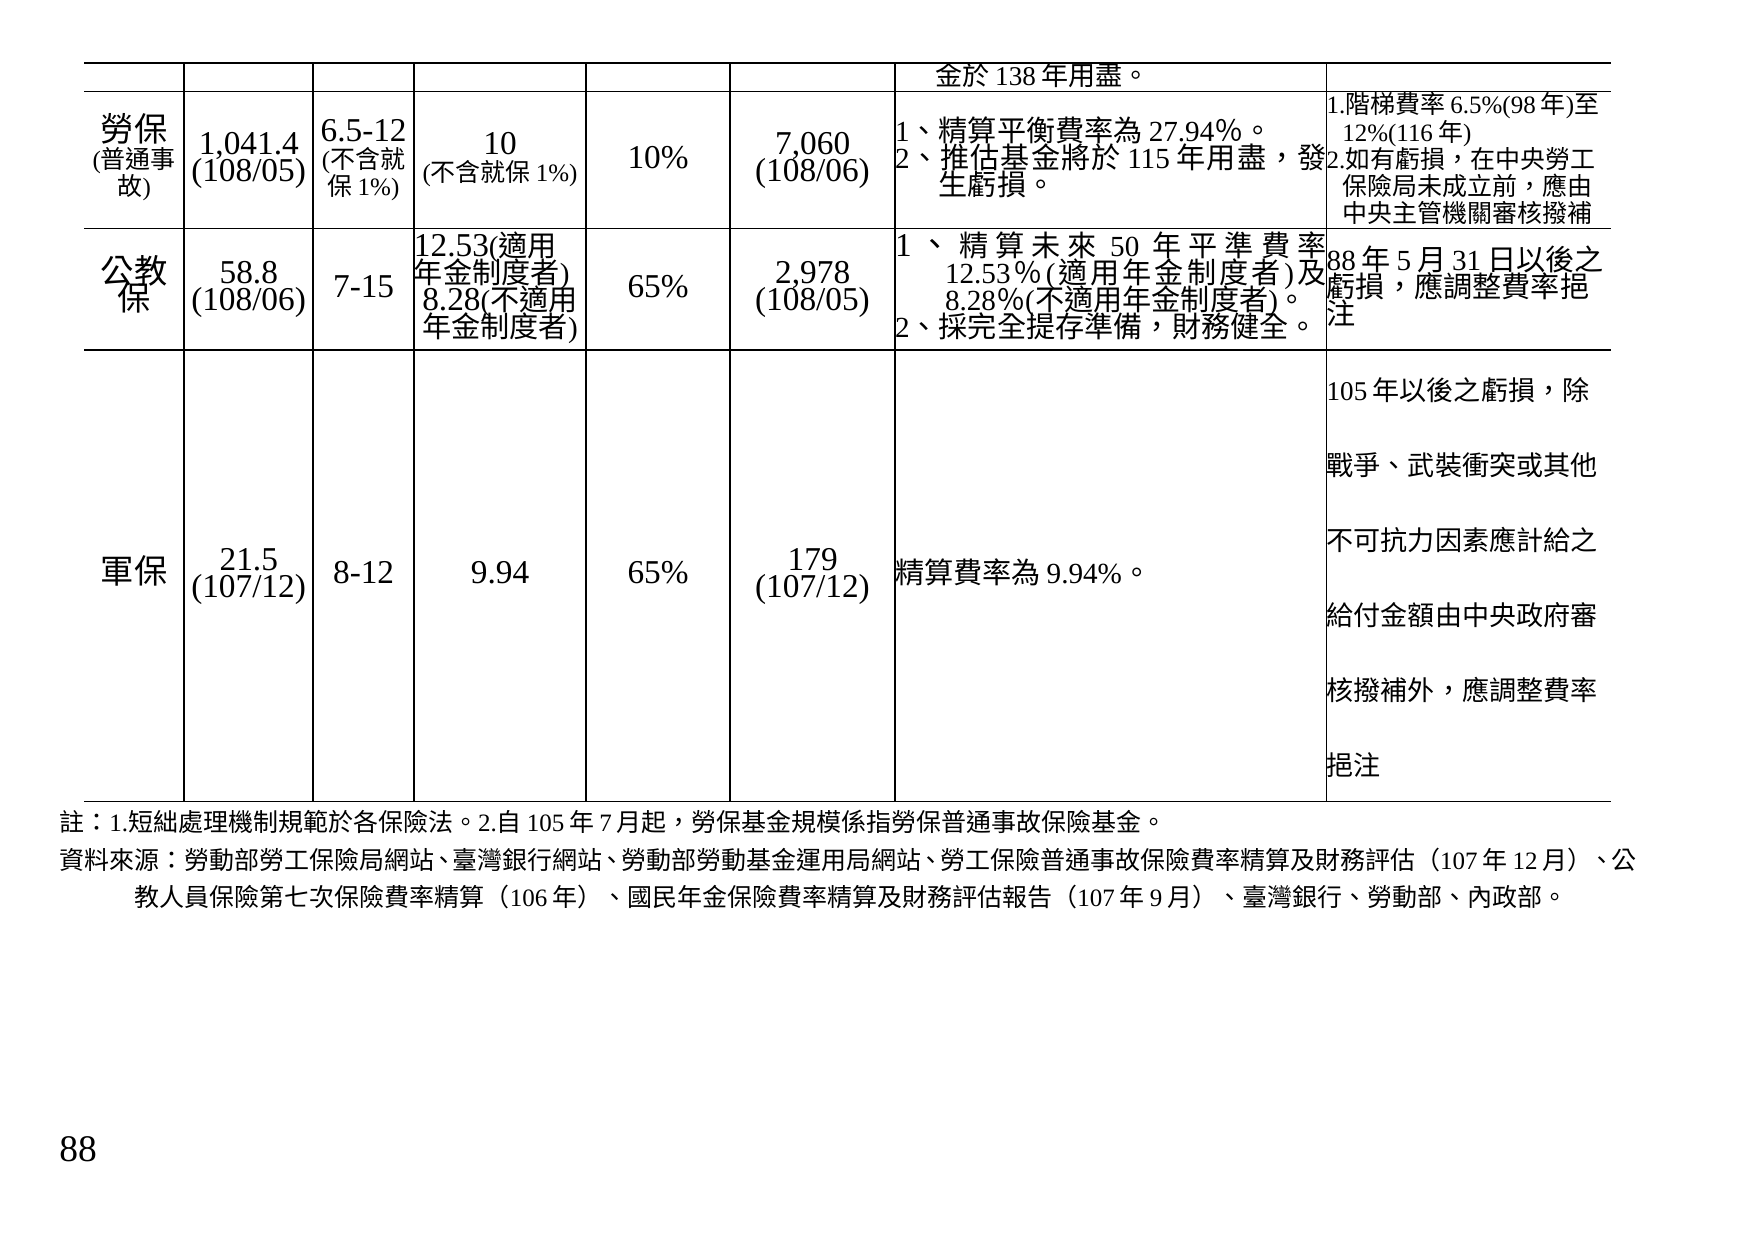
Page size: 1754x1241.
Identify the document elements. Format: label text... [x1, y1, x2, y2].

table_cell 88年5月31日以後之虧損，應調整費率挹注 [1327, 229, 1611, 349]
table_cell [314, 64, 413, 91]
table_cell 105年以後之虧損，除戰爭、武裝衝突或其他不可抗力因素應計給之給付金額由中央政府審核撥補外，應調整費率挹注 [1327, 351, 1611, 801]
table_cell 軍保 [84, 351, 183, 801]
table_cell [84, 64, 183, 91]
table_cell 8-12 [314, 351, 413, 801]
table_cell 7-15 [314, 229, 413, 349]
table_cell 9.94 [415, 351, 585, 801]
table_cell 58.8 (108/06) [185, 229, 312, 349]
table_cell 6.5-12 (不含就保1%) [314, 92, 413, 228]
table_cell 1.階梯費率6.5%(98年)至12%(116年) 2.如有虧損，在中央勞工保險局未成立前，應由中央主管機關審核撥補 [1327, 92, 1611, 228]
table_cell 10 (不含就保1%) [415, 92, 585, 228]
table_cell [415, 64, 585, 91]
table_cell 精算費率為9.94%。 [896, 351, 1326, 801]
table_cell [731, 64, 894, 91]
table_cell 21.5 (107/12) [185, 351, 312, 801]
table_cell 12.53(適用年金制度者) 8.28(不適用年金制度者) [415, 229, 585, 349]
table_cell 65% [587, 351, 729, 801]
text 資料來源：勞動部勞工保險局網站、臺灣銀行網站、勞動部勞動基金運用局網站、勞工保險普通事故保險費率精算及財務評估（107年12月）、公教人員保險第七次保險費率精算（106年）、國民年金保險費率精算及財務評估報告（107年9月）、臺灣銀行、勞動部、內政部。 [59, 840, 1636, 915]
table_cell 1、精算平衡費率為27.94％。 2、推估基金將於115年用盡，發生虧損。 [896, 92, 1326, 228]
table_cell 65% [587, 229, 729, 349]
table_cell 1,041.4 (108/05) [185, 92, 312, 228]
table_cell 179 (107/12) [731, 351, 894, 801]
table_cell 勞保(普通事故) [84, 92, 183, 228]
table_cell [185, 64, 312, 91]
text 註：1.短絀處理機制規範於各保險法。2.自105年7月起，勞保基金規模係指勞保普通事故保險基金。 [59, 802, 1636, 840]
table_cell 2,978 (108/05) [731, 229, 894, 349]
table_cell 公教保 [84, 229, 183, 349]
table_cell [1327, 64, 1611, 91]
table_cell 金於138年用盡。 [896, 64, 1326, 91]
table_cell 1、精算未來50年平準費率12.53％(適用年金制度者)及8.28％(不適用年金制度者)。 2、採完全提存準備，財務健全。 [896, 229, 1326, 349]
table_cell [587, 64, 729, 91]
table_cell 7,060 (108/06) [731, 92, 894, 228]
table_cell 10% [587, 92, 729, 228]
